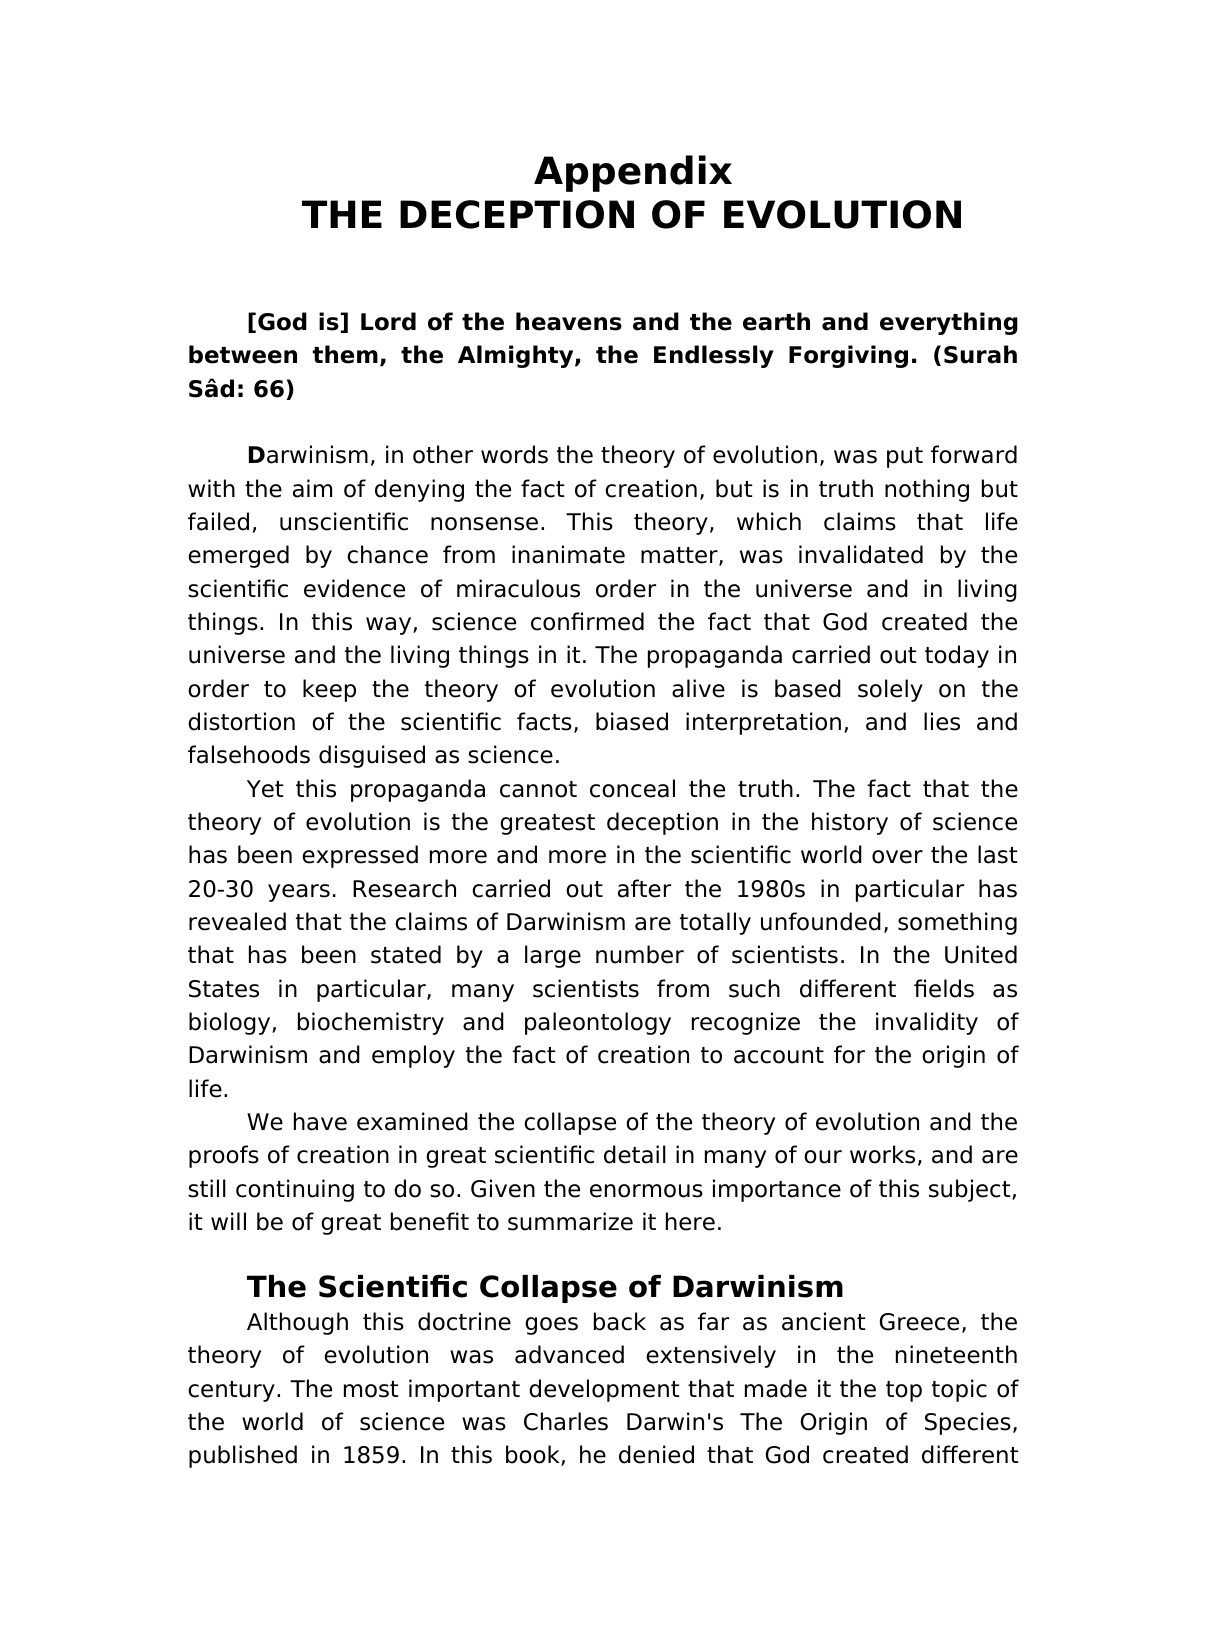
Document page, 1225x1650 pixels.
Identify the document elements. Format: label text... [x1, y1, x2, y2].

text Darwinism, in other words the theory of evolution, was put forward with the aim of denying the fact of creation, but is in truth nothing but failed, unscientific nonsense. This theory, which claims that life emerged by chance from inanimate matter, was invalidated by the scientific evidence of miraculous order in the universe and in living things. In this way, science confirmed the fact that God created the universe and the living things in it. The propaganda carried out today in order to keep the theory of evolution alive is based solely on the distortion of the scientific facts, biased interpretation, and lies and falsehoods disguised as science. [187, 437, 1020, 771]
text Appendix [187, 150, 1020, 194]
text Although this doctrine goes back as far as ancient Greece, the theory of evolution was advanced extensively in the nineteenth century. The most important development that made it the top topic of the world of science was Charles Darwin's The Origin of Species, published in 1859. In this book, he denied that God created different [187, 1304, 1020, 1471]
text Yet this propaganda cannot conceal the truth. The fact that the theory of evolution is the greatest deception in the history of science has been expressed more and more in the scientific world over the last 20-30 years. Research carried out after the 1980s in particular has revealed that the claims of Darwinism are totally unfounded, something that has been stated by a large number of scientists. In the United States in particular, many scientists from such different fields as biology, biochemistry and paleontology recognize the invalidity of Darwinism and employ the fact of creation to account for the origin of life. [187, 771, 1020, 1104]
text THE DECEPTION OF EVOLUTION [187, 194, 1020, 237]
text The Scientific Collapse of Darwinism [187, 1271, 1020, 1304]
text [God is] Lord of the heavens and the earth and everything between them, the Almighty, the Endlessly Forgiving. (Surah Sâd: 66) [187, 304, 1020, 404]
text We have examined the collapse of the theory of evolution and the proofs of creation in great scientific detail in many of our works, and are still continuing to do so. Given the enormous importance of this subject, it will be of great benefit to summarize it here. [187, 1104, 1020, 1237]
